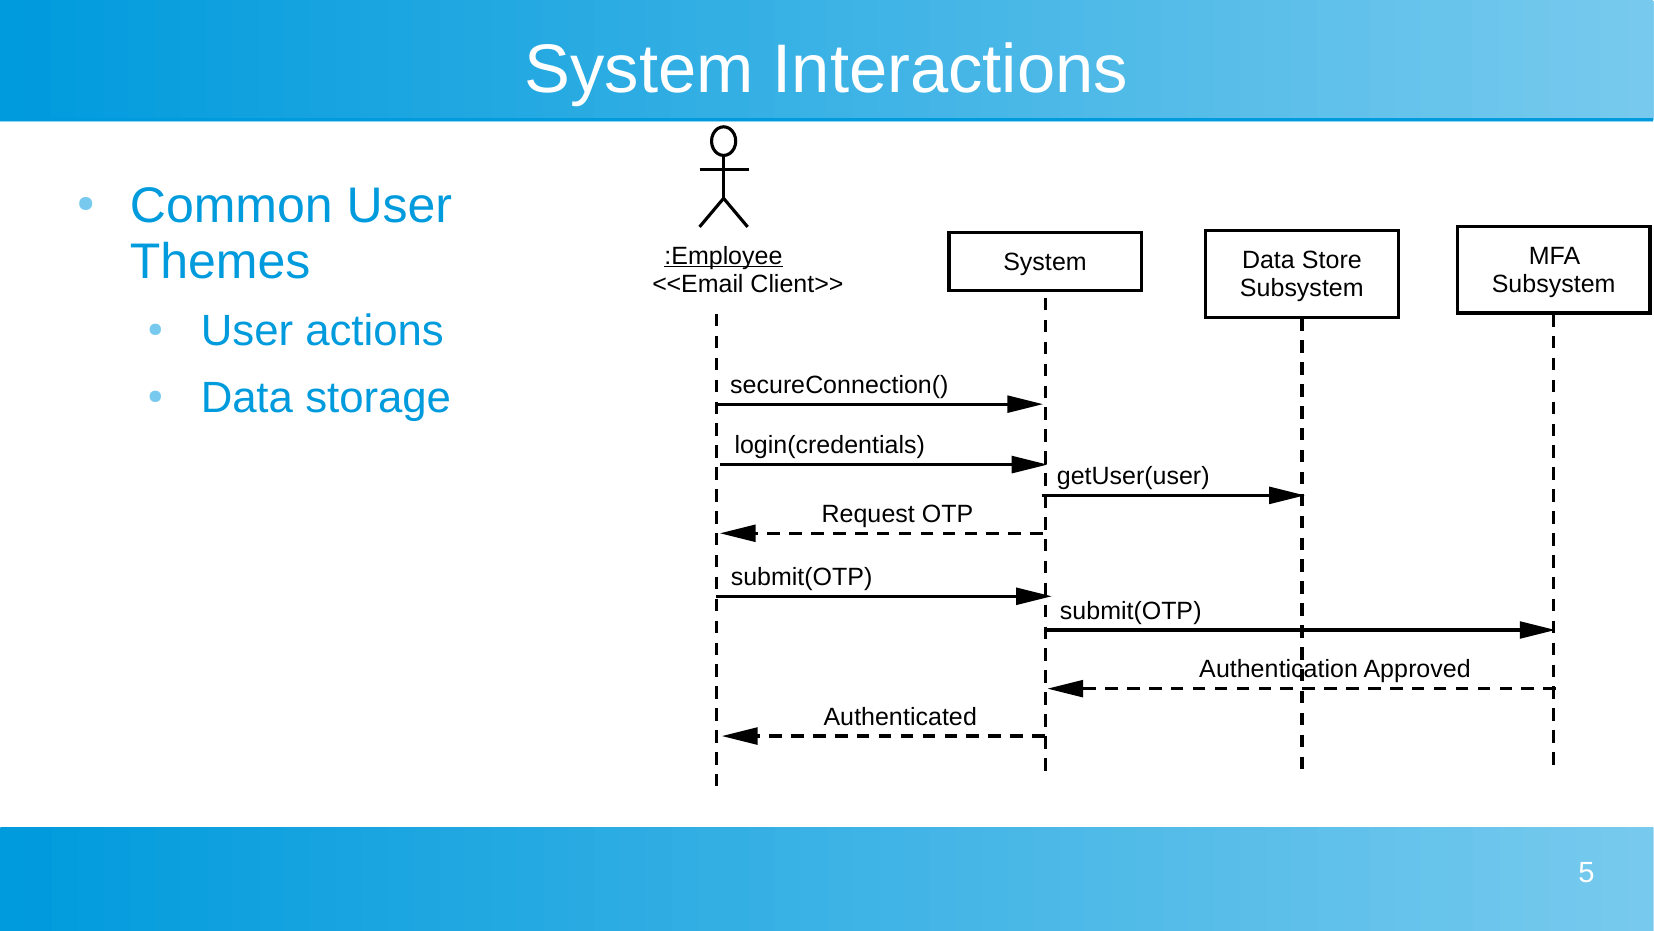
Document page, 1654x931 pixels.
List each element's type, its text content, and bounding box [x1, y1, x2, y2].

text_box :Employee [675, 112, 772, 262]
text_box <<Email Client>> [638, 262, 867, 352]
text_box Authentication Approved [1184, 647, 1556, 690]
list Common User Themes User actions Data storage [59, 177, 638, 768]
text_box System [949, 232, 1142, 291]
text_box submit(OTP) [716, 555, 962, 597]
text_box submit(OTP) [1045, 589, 1418, 631]
text_box secureConnection() [715, 363, 976, 405]
text_box Authenticated [808, 695, 1045, 737]
text_box Request OTP [806, 492, 1043, 534]
text_box login(credentials) [719, 423, 959, 466]
text_box MFA Subsystem [1457, 226, 1651, 314]
text_box getUser(user) [1042, 454, 1234, 496]
text_box [711, 126, 736, 156]
title System Interactions [59, 29, 1595, 108]
text_box Data Store Subsystem [1205, 230, 1399, 318]
